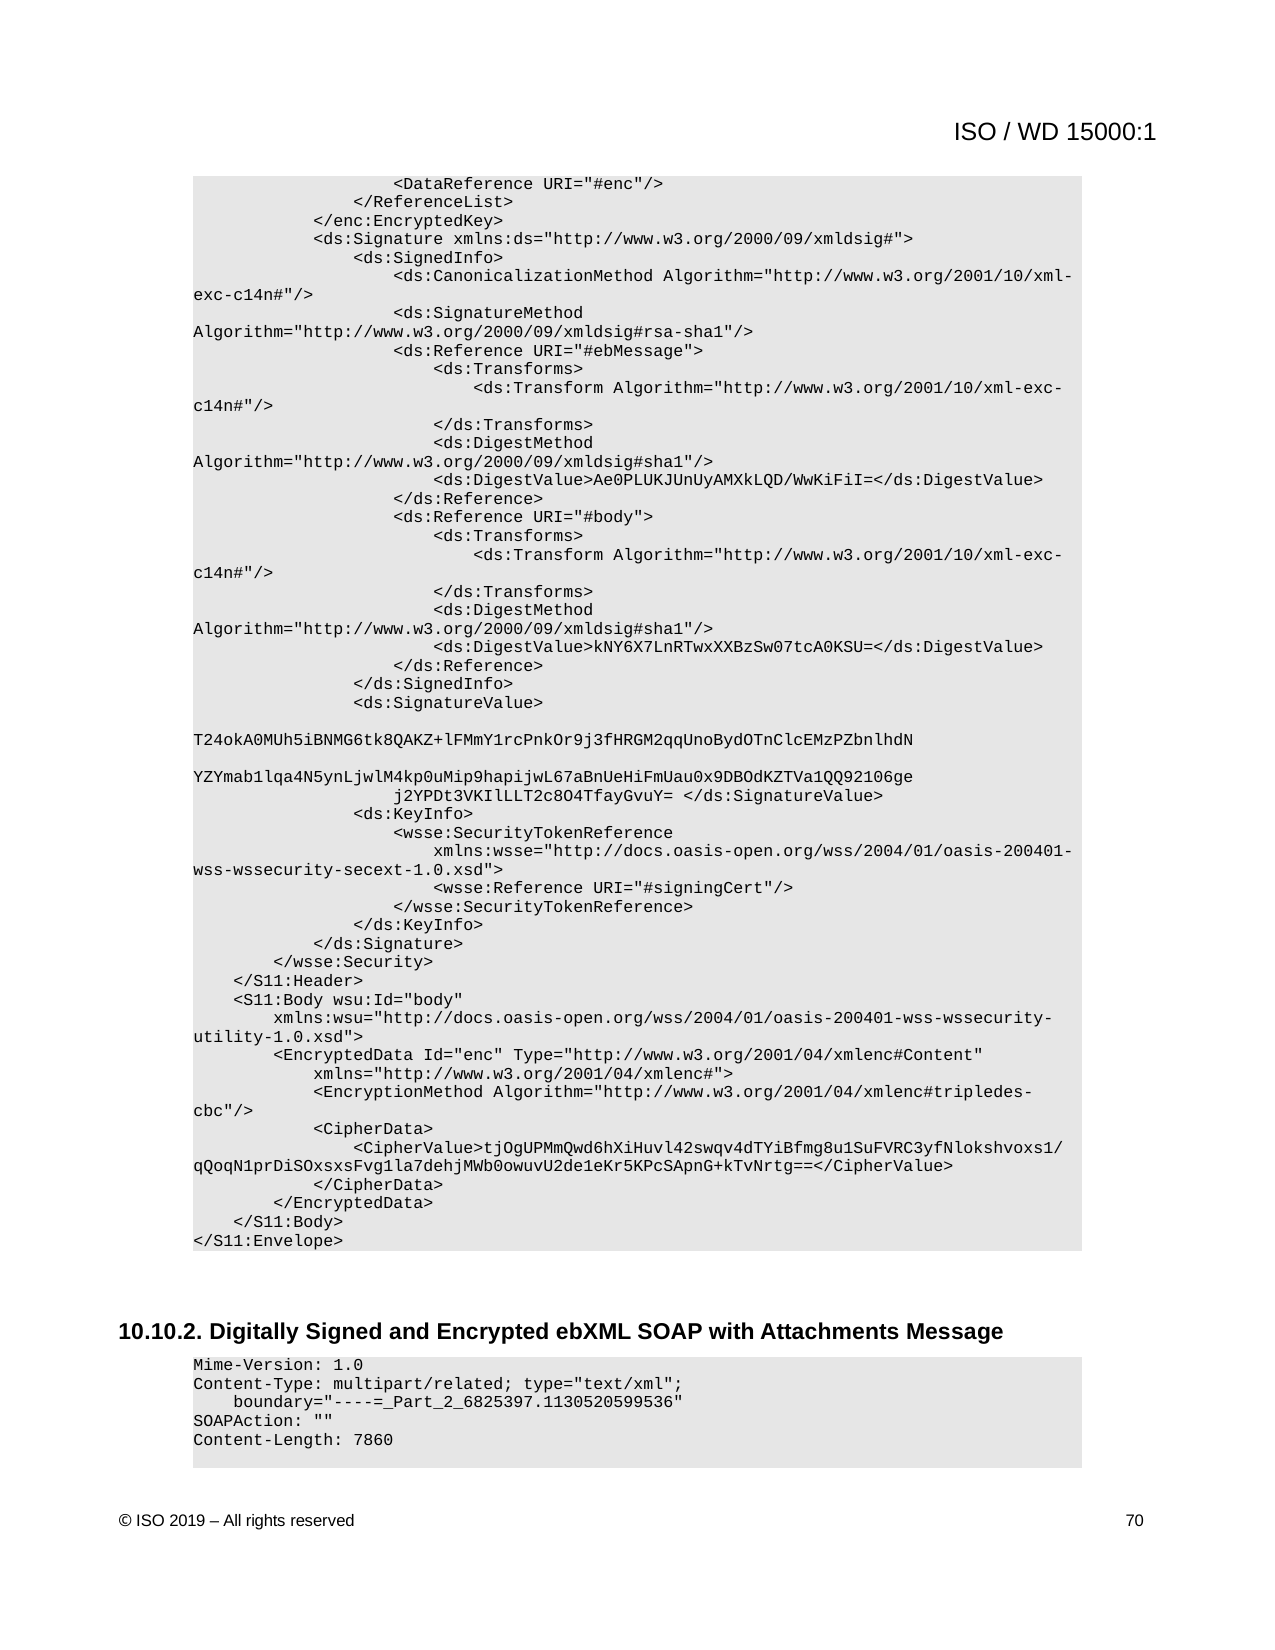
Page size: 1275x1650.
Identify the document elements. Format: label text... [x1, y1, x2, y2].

text </wsse:SecurityTokenReference> [193, 899, 1082, 917]
text </ds:Transforms> [193, 583, 1082, 602]
text </ReferenceList> [193, 194, 1082, 213]
text <ds:DigestValue>kNY6X7LnRTwxXXBzSw07tcA0KSU=</ds:DigestValue> [193, 639, 1082, 658]
text <ds:DigestValue>Ae0PLUKJUnUyAMXkLQD/WwKiFiI=</ds:DigestValue> [193, 472, 1082, 491]
text <ds:SignedInfo> [193, 250, 1082, 268]
text SOAPAction: "" [193, 1413, 1082, 1431]
text </ds:Signature> [193, 936, 1082, 954]
text Content-Length: 7860 [193, 1431, 1082, 1450]
subtitle Digitally Signed and Encrypted ebXML SOAP with Attachments Message [118, 1319, 1157, 1345]
text boundary="----=_Part_2_6825397.1130520599536" [193, 1394, 1082, 1413]
text </ds:SignedInfo> [193, 676, 1082, 695]
text T24okA0MUh5iBNMG6tk8QAKZ+lFMmY1rcPnkOr9j3fHRGM2qqUnoBydOTnClcEMzPZbnlhdN [193, 713, 1082, 750]
text Content-Type: multipart/related; type="text/xml"; [193, 1376, 1082, 1394]
text <ds:SignatureMethod Algorithm="http://www.w3.org/2000/09/xmldsig#rsa-sha1"/> [193, 305, 1082, 342]
text </ds:KeyInfo> [193, 917, 1082, 936]
text <ds:Reference URI="#body"> [193, 509, 1082, 528]
text <CipherData> [193, 1121, 1082, 1140]
text <ds:Transform Algorithm="http://www.w3.org/2001/10/xml-exc-c14n#"/> [193, 379, 1082, 417]
text <ds:Transform Algorithm="http://www.w3.org/2001/10/xml-exc-c14n#"/> [193, 546, 1082, 583]
text <ds:Signature xmlns:ds="http://www.w3.org/2000/09/xmldsig#"> [193, 231, 1082, 250]
text j2YPDt3VKIlLLT2c8O4TfayGvuY= </ds:SignatureValue> [193, 787, 1082, 806]
text <EncryptedData Id="enc" Type="http://www.w3.org/2001/04/xmlenc#Content" [193, 1047, 1082, 1066]
text </EncryptedData> [193, 1195, 1082, 1214]
text </enc:EncryptedKey> [193, 213, 1082, 231]
text </S11:Envelope> [193, 1232, 1082, 1251]
text </ds:Transforms> [193, 417, 1082, 435]
text </ds:Reference> [193, 491, 1082, 509]
text xmlns:wsu="http://docs.oasis-open.org/wss/2004/01/oasis-200401-wss-wssecurity-utility-1.0.xsd"> [193, 1010, 1082, 1047]
text <wsse:Reference URI="#signingCert"/> [193, 880, 1082, 899]
text <ds:Transforms> [193, 528, 1082, 546]
text <ds:DigestMethod Algorithm="http://www.w3.org/2000/09/xmldsig#sha1"/> [193, 602, 1082, 639]
text <DataReference URI="#enc"/> [193, 176, 1082, 194]
text <ds:KeyInfo> [193, 806, 1082, 824]
text <ds:CanonicalizationMethod Algorithm="http://www.w3.org/2001/10/xml-exc-c14n#"/> [193, 268, 1082, 305]
text <CipherValue>tjOgUPMmQwd6hXiHuvl42swqv4dTYiBfmg8u1SuFVRC3yfNlokshvoxs1/qQoqN1prDiSOxsxsFvg1la7dehjMWb0owuvU2de1eKr5KPcSApnG+kTvNrtg==</CipherValue> [193, 1140, 1082, 1177]
text <EncryptionMethod Algorithm="http://www.w3.org/2001/04/xmlenc#tripledes-cbc"/> [193, 1084, 1082, 1121]
text </ds:Reference> [193, 658, 1082, 676]
text Mime-Version: 1.0 [193, 1357, 1082, 1376]
text </CipherData> [193, 1177, 1082, 1195]
text <ds:SignatureValue> [193, 695, 1082, 713]
text </S11:Header> [193, 973, 1082, 991]
text <S11:Body wsu:Id="body" [193, 991, 1082, 1010]
text </wsse:Security> [193, 954, 1082, 973]
text <ds:Reference URI="#ebMessage"> [193, 342, 1082, 361]
text <wsse:SecurityTokenReference [193, 824, 1082, 843]
text xmlns:wsse="http://docs.oasis-open.org/wss/2004/01/oasis-200401-wss-wssecurity-secext-1.0.xsd"> [193, 843, 1082, 880]
text </S11:Body> [193, 1214, 1082, 1232]
text YZYmab1lqa4N5ynLjwlM4kp0uMip9hapijwL67aBnUeHiFmUau0x9DBOdKZTVa1QQ92106ge [193, 750, 1082, 787]
text xmlns="http://www.w3.org/2001/04/xmlenc#"> [193, 1066, 1082, 1084]
text <ds:DigestMethod Algorithm="http://www.w3.org/2000/09/xmldsig#sha1"/> [193, 435, 1082, 472]
text <ds:Transforms> [193, 361, 1082, 379]
